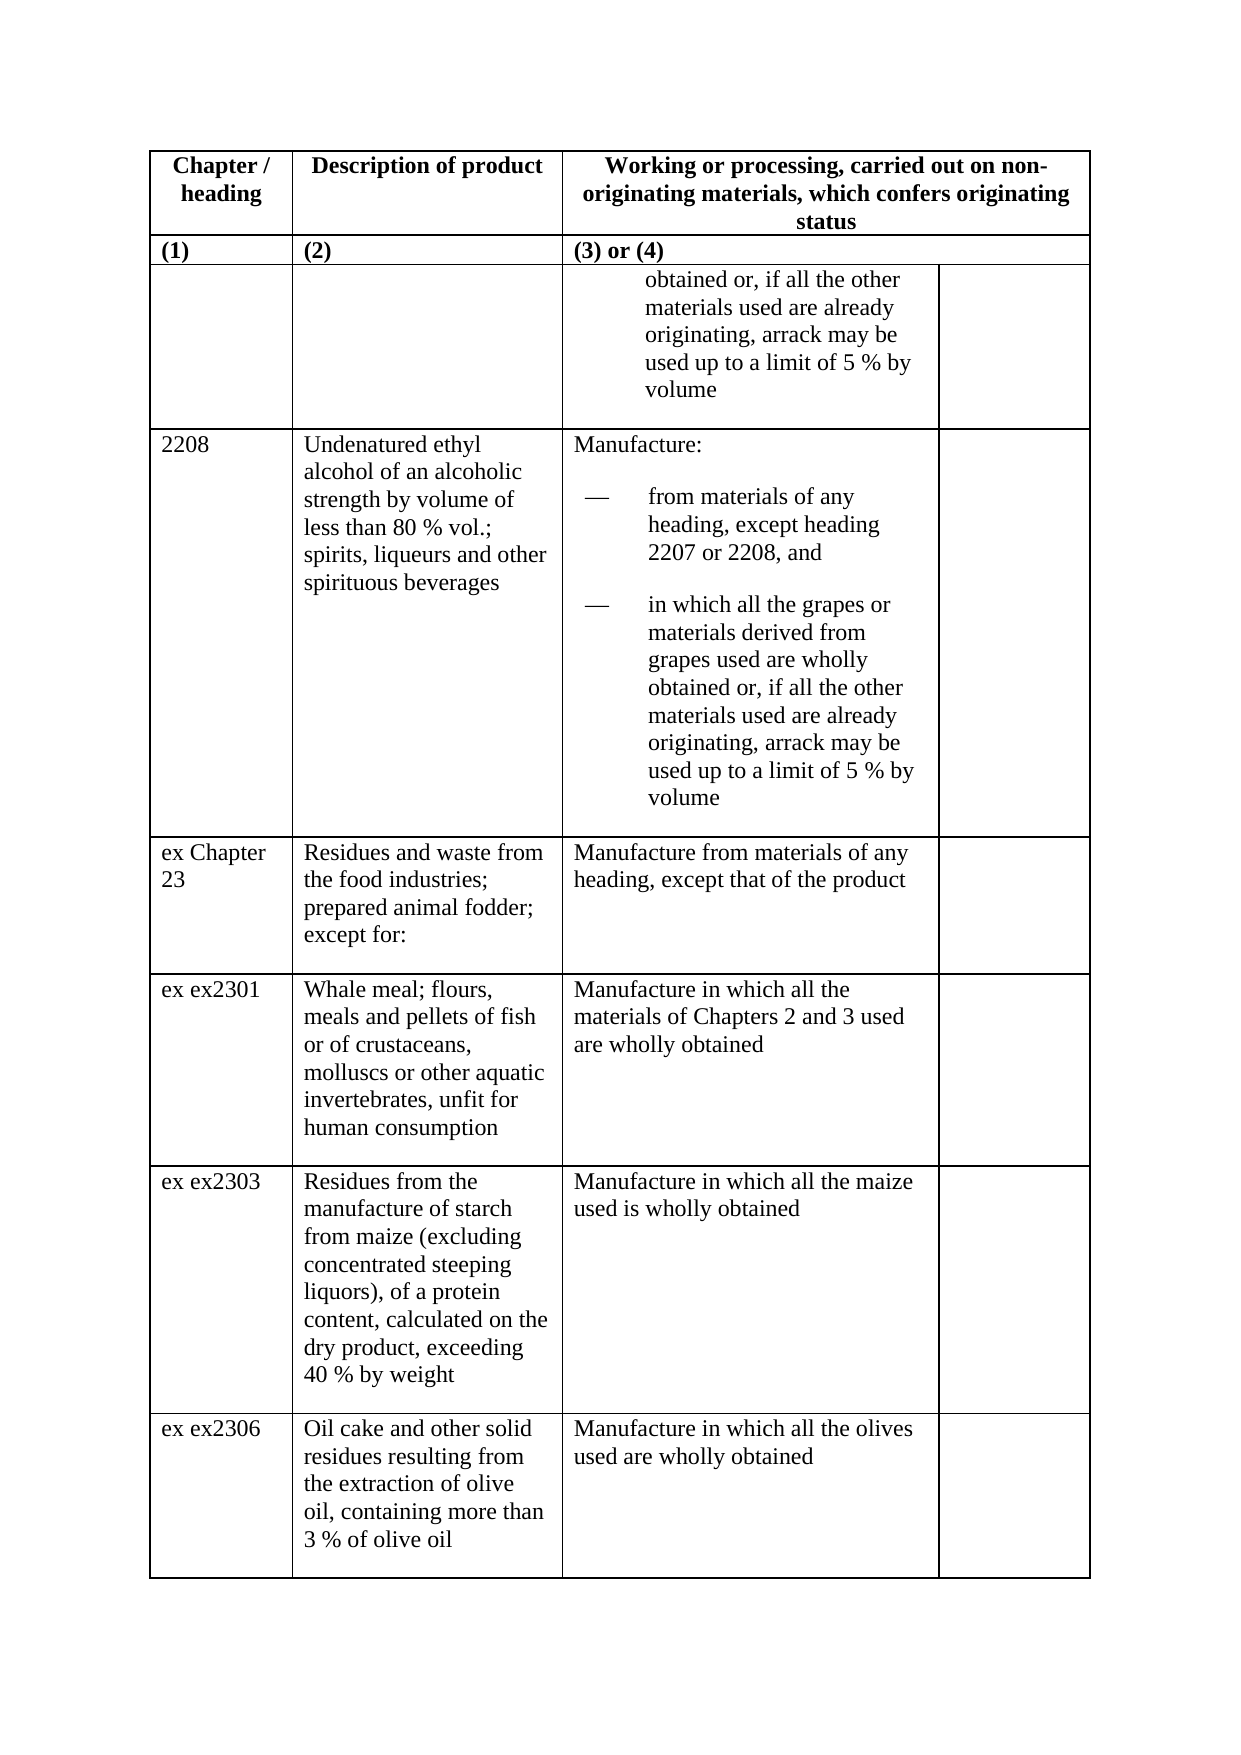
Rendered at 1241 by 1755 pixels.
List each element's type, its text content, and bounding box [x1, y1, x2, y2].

table_header — [574, 483, 637, 590]
table_cell [293, 265, 562, 428]
table_cell in which all the grapes or materials derived from grapes used are wholly obtained or, if all the other materials used are already originating, arrack may be used up to a limit of 5 % by volume [637, 590, 928, 836]
table_cell [151, 265, 292, 428]
table_cell [940, 1414, 1089, 1577]
table_cell Oil cake and other solid residues resulting from the extraction of olive oil, containing more than 3 % of olive oil [293, 1414, 562, 1577]
table_cell (3) or (4) [563, 236, 1089, 263]
table_cell ex ex2303 [151, 1167, 292, 1413]
table_header Working or processing, carried out on non-originating materials, which confers originating status [563, 152, 1089, 234]
table_cell [940, 975, 1089, 1165]
table_cell Whale meal; flours, meals and pellets of fish or of crustaceans, molluscs or other aquatic invertebrates, unfit for human consumption [293, 975, 562, 1165]
table_cell (1) [151, 236, 292, 263]
table_cell [940, 430, 1089, 836]
table_cell ex Chapter 23 [151, 838, 292, 973]
table_cell Manufacture from materials of any heading, except that of the product [563, 838, 938, 973]
table_header from materials of any heading, except heading 2207 or 2208, and [637, 483, 928, 590]
table_cell Manufacture in which all the materials of Chapters 2 and 3 used are wholly obtained [563, 975, 938, 1165]
table_cell ex ex2301 [151, 975, 292, 1165]
table_cell [940, 1167, 1089, 1413]
table_cell 2208 [151, 430, 292, 836]
table_cell Residues from the manufacture of starch from maize (excluding concentrated steeping liquors), of a protein content, calculated on the dry product, exceeding 40 % by weight [293, 1167, 562, 1413]
table_header Chapter / heading [151, 152, 292, 234]
table_cell [563, 265, 938, 428]
table_cell [574, 265, 634, 428]
table_cell Manufacture in which all the maize used is wholly obtained [563, 1167, 938, 1413]
table_cell Manufacture: [563, 430, 938, 836]
table_header Description of product [293, 152, 562, 234]
table_cell obtained or, if all the other materials used are already originating, arrack may be used up to a limit of 5 % by volume [634, 265, 928, 428]
table_cell — [574, 590, 637, 836]
table_cell [940, 838, 1089, 973]
table_cell (2) [293, 236, 562, 263]
table_cell ex ex2306 [151, 1414, 292, 1577]
table_cell Undenatured ethyl alcohol of an alcoholic strength by volume of less than 80 % vol.; spirits, liqueurs and other spirituous beverages [293, 430, 562, 836]
table_cell [940, 265, 1089, 428]
table_cell Manufacture in which all the olives used are wholly obtained [563, 1414, 938, 1577]
table_cell Residues and waste from the food industries; prepared animal fodder; except for: [293, 838, 562, 973]
